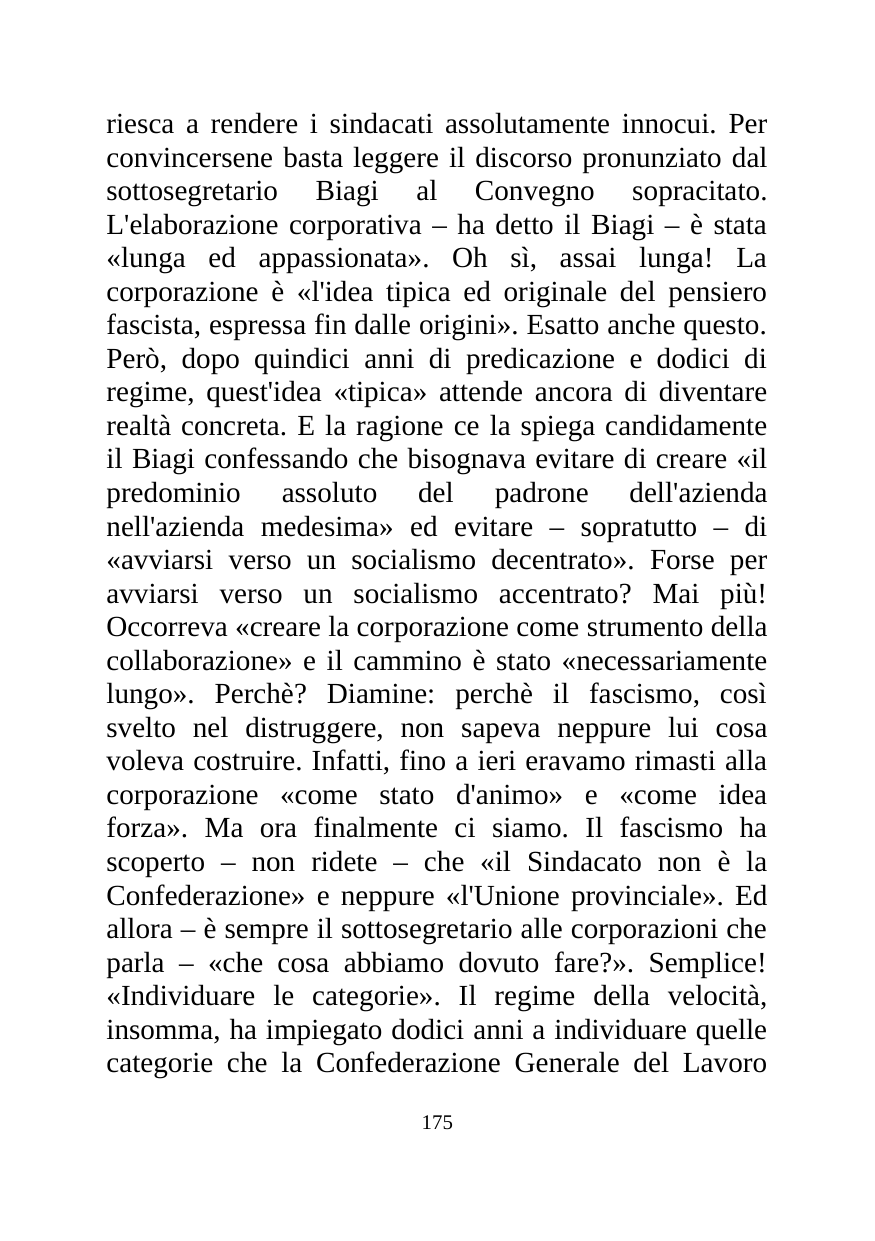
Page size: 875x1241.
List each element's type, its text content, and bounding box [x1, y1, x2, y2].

text riesca a rendere i sindacati assolutamente innocui. Per convincersene basta leggere il discorso pronunziato dal sottosegretario Biagi al Convegno sopracitato. L'elaborazione corporativa – ha detto il Biagi – è stata «lunga ed appassionata». Oh sì, assai lunga! La corporazione è «l'idea tipica ed originale del pensiero fascista, espressa fin dalle origini». Esatto anche questo. Però, dopo quindici anni di predicazione e dodici di regime, quest'idea «tipica» attende ancora di diventare realtà concreta. E la ragione ce la spiega candidamente il Biagi confessando che bisognava evitare di creare «il predominio assoluto del padrone dell'azienda nell'azienda medesima» ed evitare – sopratutto – di «avviarsi verso un socialismo decentrato». Forse per avviarsi verso un socialismo accentrato? Mai più! Occorreva «creare la corporazione come strumento della collaborazione» e il cammino è stato «necessariamente lungo». Perchè? Diamine: perchè il fascismo, così svelto nel distruggere, non sapeva neppure lui cosa voleva costruire. Infatti, fino a ieri eravamo rimasti alla corporazione «come stato d'animo» e «come idea forza». Ma ora finalmente ci siamo. Il fascismo ha scoperto – non ridete – che «il Sindacato non è la Confederazione» e neppure «l'Unione provinciale». Ed allora – è sempre il sottosegretario alle corporazioni che parla – «che cosa abbiamo dovuto fare?». Semplice! «Individuare le categorie». Il regime della velocità, insomma, ha impiegato dodici anni a individuare quelle categorie che la Confederazione Generale del Lavoro [106, 106, 768, 1079]
